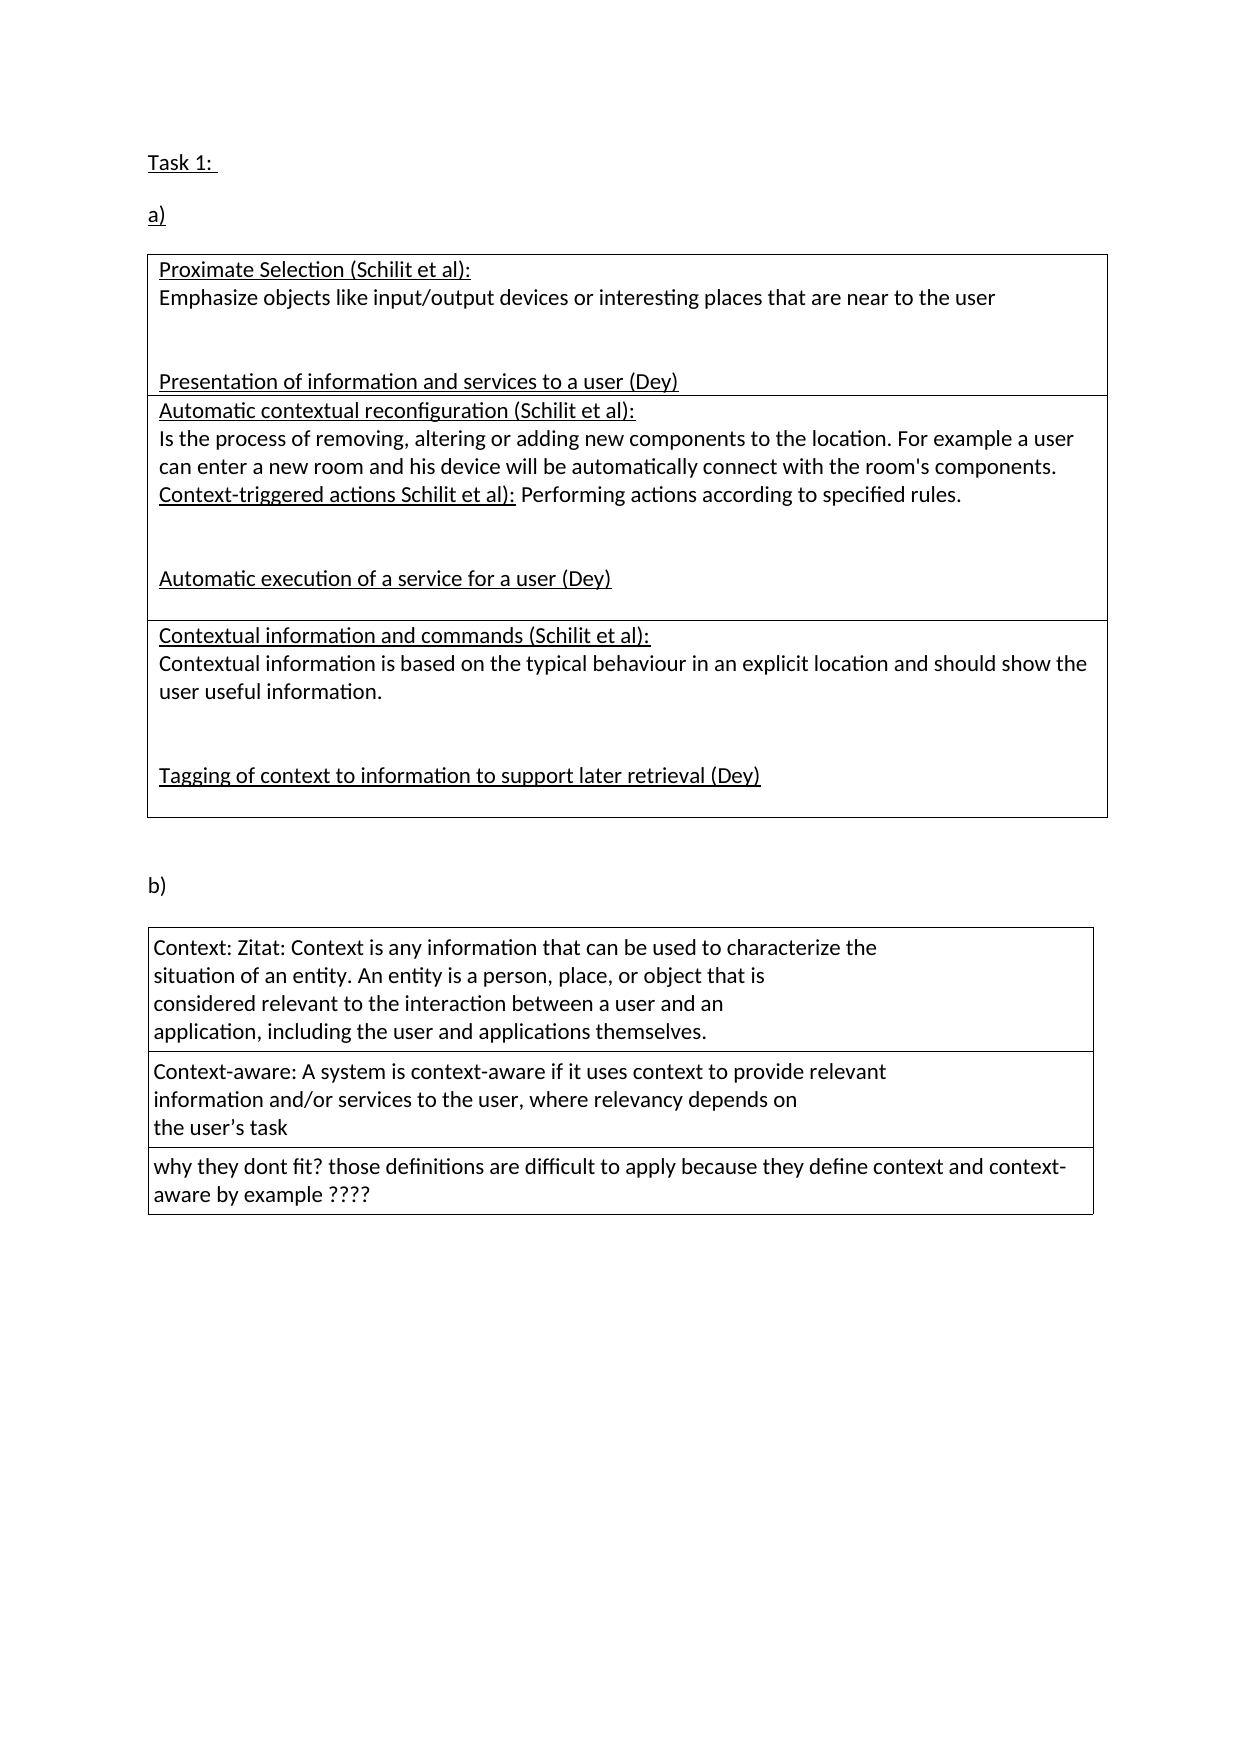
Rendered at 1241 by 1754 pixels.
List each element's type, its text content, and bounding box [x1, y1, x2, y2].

table_cell why they dont fit? those definitions are difficult to apply because they define context and context-aware by example ???? [149, 1148, 1093, 1214]
text Task 1: [148, 148, 1093, 176]
table_header Context: Zitat: Context is any information that can be used to characterize the situation of an entity. An entity is a person, place, or object that is considered relevant to the interaction between a user and an application, including the user and applications themselves. [149, 928, 1093, 1051]
text b) [148, 871, 1093, 927]
text a) [148, 201, 1093, 229]
table_header Proximate Selection (Schilit et al): Emphasize objects like input/output devices or interesting places that are near to the user Presentation of information and services to a user (Dey) [148, 255, 1107, 395]
table_cell Automatic contextual reconfiguration (Schilit et al): Is the process of removing, altering or adding new components to the location. For example a user can enter a new room and his device will be automatically connect with the room's components. Context-triggered actions Schilit et al): Performing actions according to specified rules. Automatic execution of a service for a user (Dey) [148, 396, 1107, 620]
table_cell Contextual information and commands (Schilit et al): Contextual information is based on the typical behaviour in an explicit location and should show the user useful information. Tagging of context to information to support later retrieval (Dey) [148, 621, 1107, 817]
table_cell Context-aware: A system is context-aware if it uses context to provide relevant information and/or services to the user, where relevancy depends on the user’s task [149, 1052, 1093, 1147]
